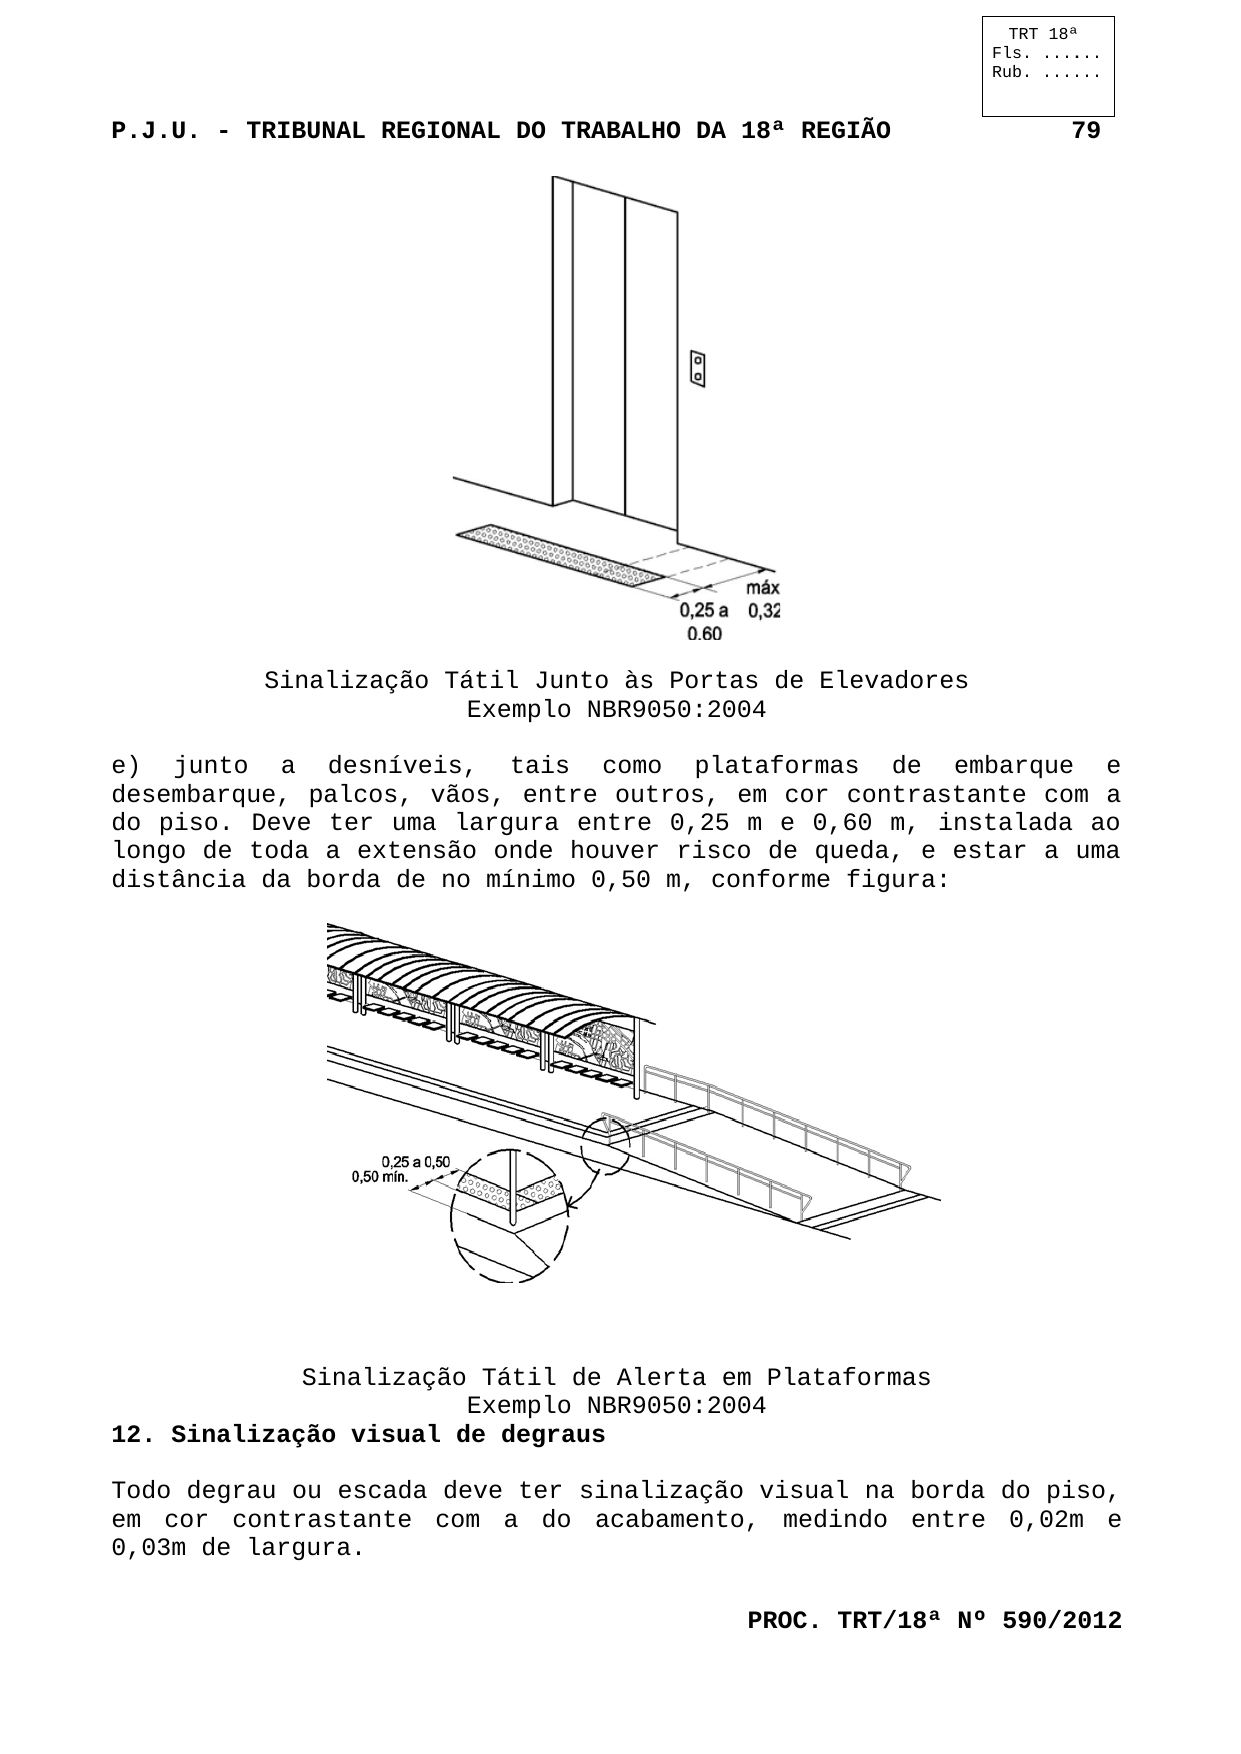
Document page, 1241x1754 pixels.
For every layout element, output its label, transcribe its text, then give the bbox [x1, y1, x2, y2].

text Sinalização Tátil de Alerta em Plataformas [111, 1365, 1122, 1393]
text Exemplo NBR9050:2004 [111, 696, 1122, 725]
text Sinalização Tátil Junto às Portas de Elevadores [111, 668, 1122, 696]
text e) junto a desníveis, tais como plataformas de embarque e desembarque, palcos, vãos, entre outros, em cor contrastante com a do piso. Deve ter uma largura entre 0,25 m e 0,60 m, instalada ao longo de toda a extensão onde houver risco de queda, e estar a uma distância da borda de no mínimo 0,50 m, conforme figura: [111, 753, 1122, 895]
text Exemplo NBR9050:2004 [111, 1393, 1122, 1421]
text Todo degrau ou escada deve ter sinalização visual na borda do piso, em cor contrastante com a do acabamento, medindo entre 0,02m e 0,03m de largura. [111, 1478, 1122, 1563]
text 12. Sinalização visual de degraus [111, 1421, 1122, 1450]
